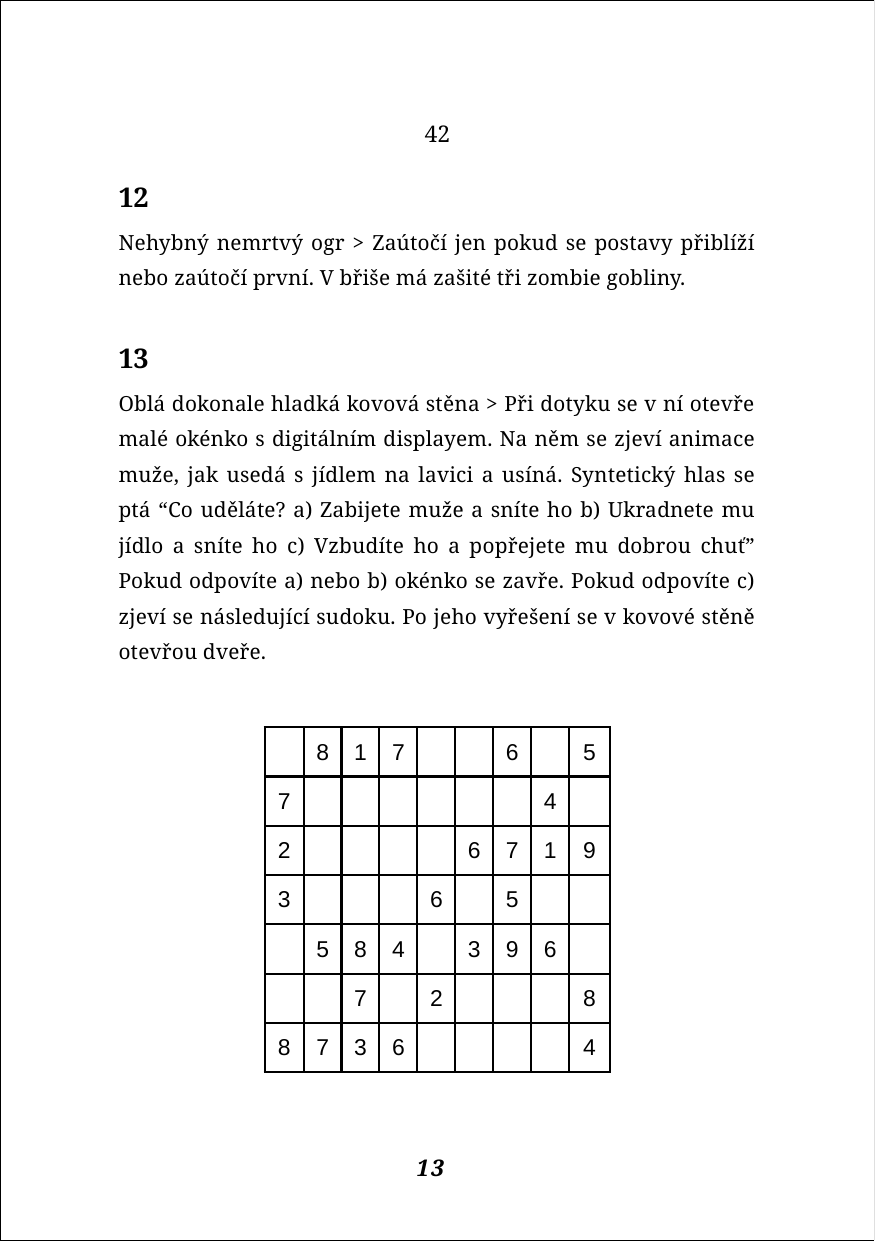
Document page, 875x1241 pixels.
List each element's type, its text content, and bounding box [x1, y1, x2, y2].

table_cell 6 [532, 925, 568, 972]
table_cell [380, 876, 416, 923]
table_cell [456, 778, 492, 824]
table_cell [532, 876, 568, 923]
table_cell [305, 975, 340, 1022]
table_cell 4 [532, 778, 568, 824]
table_cell 3 [266, 876, 303, 923]
table_cell 3 [343, 1024, 378, 1071]
table_cell 8 [570, 975, 609, 1022]
table_cell [494, 1024, 530, 1071]
table_cell 3 [456, 925, 492, 972]
table_cell 2 [266, 827, 303, 874]
table_cell [380, 778, 416, 824]
table_cell 7 [494, 827, 530, 874]
table_cell 9 [570, 827, 609, 874]
subtitle 12 [118, 179, 756, 216]
table_cell [418, 1024, 454, 1071]
table_cell 6 [418, 876, 454, 923]
subtitle 13 [118, 340, 756, 377]
table_cell [305, 827, 340, 874]
table_header [456, 728, 492, 775]
table_cell [570, 876, 609, 923]
table_cell 8 [343, 925, 378, 972]
table_cell 4 [570, 1024, 609, 1071]
table_cell [418, 778, 454, 824]
text Oblá dokonale hladká kovová stěna > Při dotyku se v ní otevře malé okénko s digitálním displayem. Na něm se zjeví animace muže, jak usedá s jídlem na lavici a usíná. Syntetický hlas se ptá “Co uděláte? a) Zabijete muže a sníte ho b) Ukradnete mu jídlo a sníte ho c) Vzbudíte ho a popřejete mu dobrou chuť” Pokud odpovíte a) nebo b) okénko se zavře. Pokud odpovíte c) zjeví se následující sudoku. Po jeho vyřešení se v kovové stěně otevřou dveře. [118, 389, 756, 666]
table_cell [418, 925, 454, 972]
table_cell [570, 778, 609, 824]
table_cell [266, 925, 303, 972]
table_cell 2 [418, 975, 454, 1022]
table_cell [418, 827, 454, 874]
table_cell 9 [494, 925, 530, 972]
table_cell [380, 827, 416, 874]
table_cell [532, 1024, 568, 1071]
table_header 1 [343, 728, 378, 775]
table_cell [494, 975, 530, 1022]
table_cell [494, 778, 530, 824]
table_cell [305, 876, 340, 923]
table_header [266, 728, 303, 775]
table_cell 4 [380, 925, 416, 972]
table_cell [343, 778, 378, 824]
table_cell [456, 975, 492, 1022]
table_cell 7 [305, 1024, 340, 1071]
table_cell 8 [266, 1024, 303, 1071]
table_header 6 [494, 728, 530, 775]
table_cell 5 [494, 876, 530, 923]
table_cell 6 [456, 827, 492, 874]
table_cell [305, 778, 340, 824]
table_cell [266, 975, 303, 1022]
table_cell [456, 876, 492, 923]
table_cell [570, 925, 609, 972]
table_cell 7 [343, 975, 378, 1022]
table_header 7 [380, 728, 416, 775]
table_cell [343, 876, 378, 923]
table_cell 5 [305, 925, 340, 972]
text Nehybný nemrtvý ogr > Zaútočí jen pokud se postavy přiblíží nebo zaútočí první. V břiše má zašité tři zombie gobliny. [118, 228, 756, 292]
table_header [532, 728, 568, 775]
table_cell 7 [266, 778, 303, 824]
table_cell [456, 1024, 492, 1071]
table_cell [343, 827, 378, 874]
table_header [418, 728, 454, 775]
table_header 8 [305, 728, 340, 775]
table_header 5 [570, 728, 609, 775]
table_cell [532, 975, 568, 1022]
table_cell [380, 975, 416, 1022]
table_cell 6 [380, 1024, 416, 1071]
table_cell 1 [532, 827, 568, 874]
